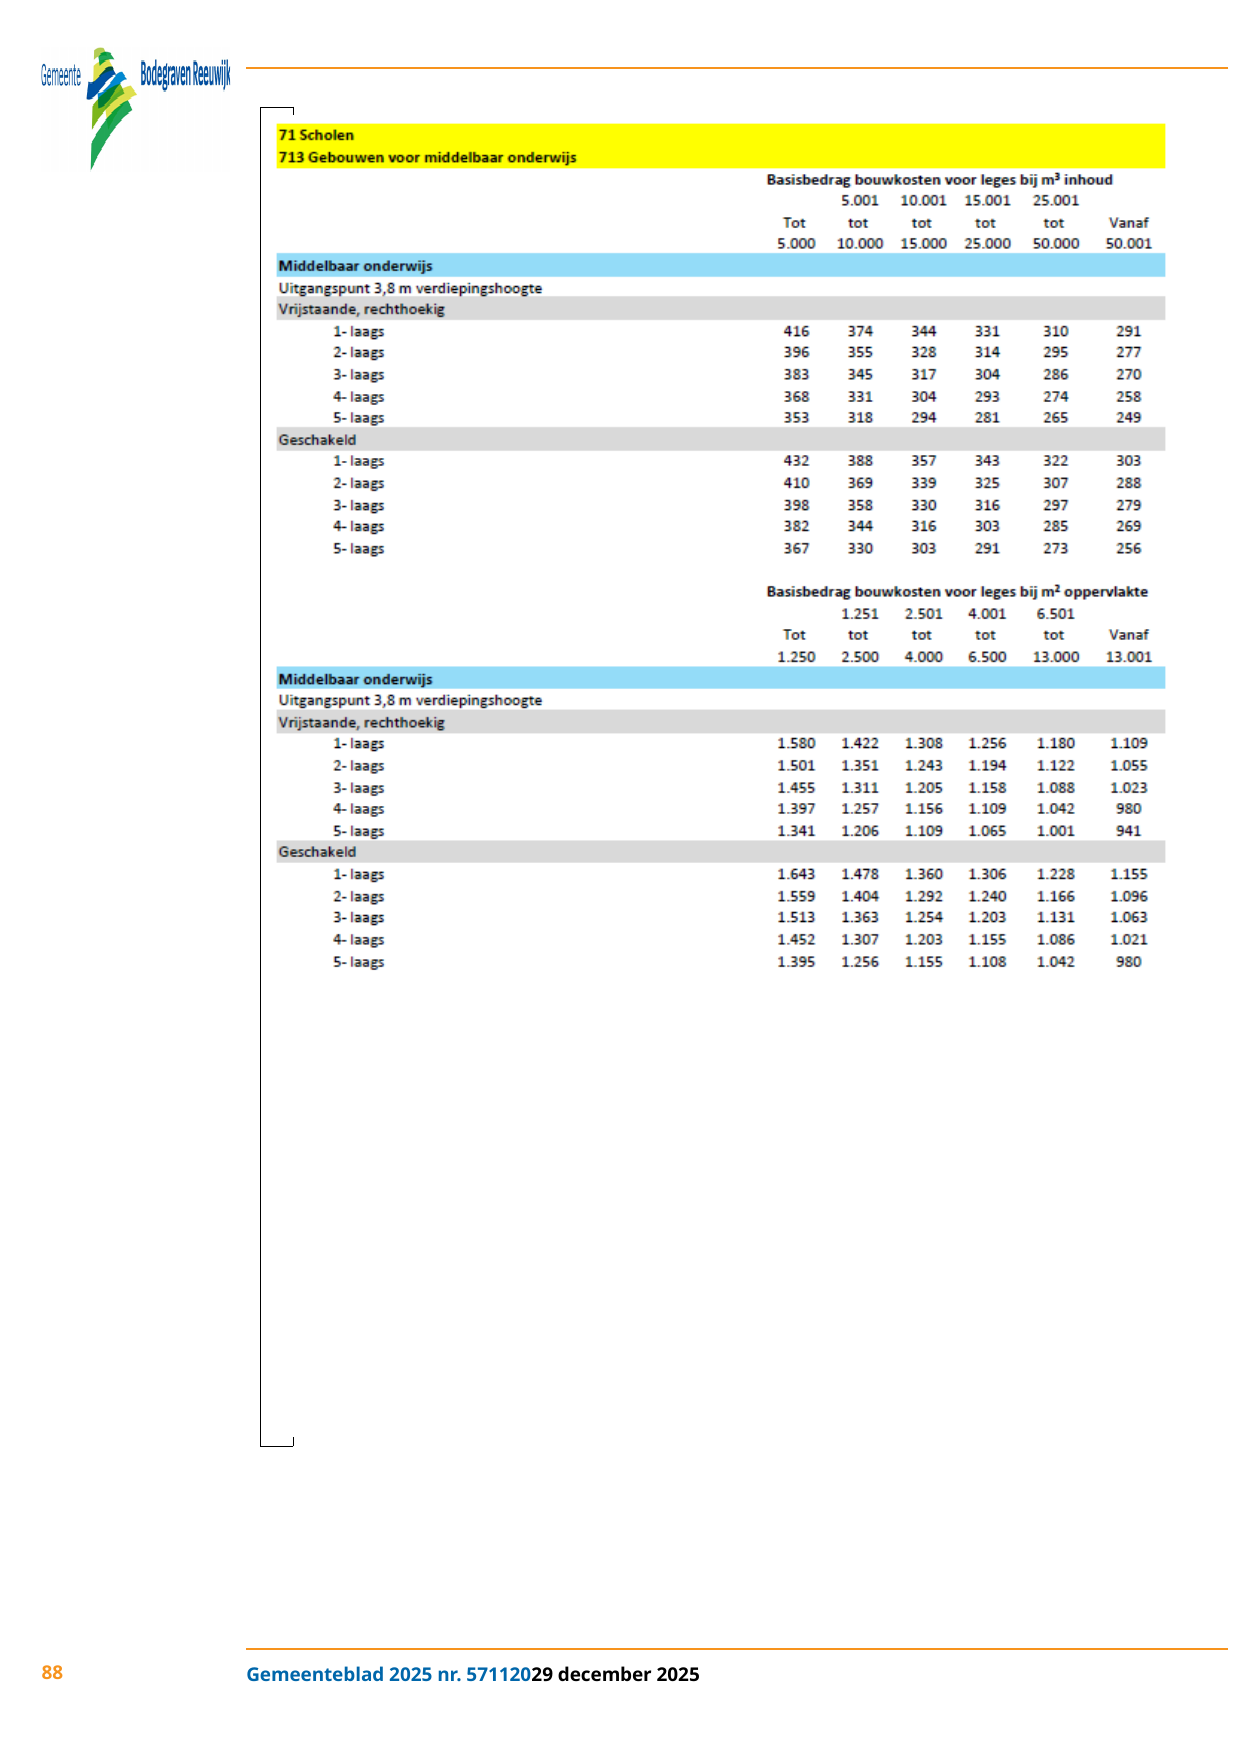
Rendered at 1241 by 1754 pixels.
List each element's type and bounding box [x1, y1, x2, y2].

picture [268, 115, 1173, 1437]
picture [41, 47, 231, 172]
